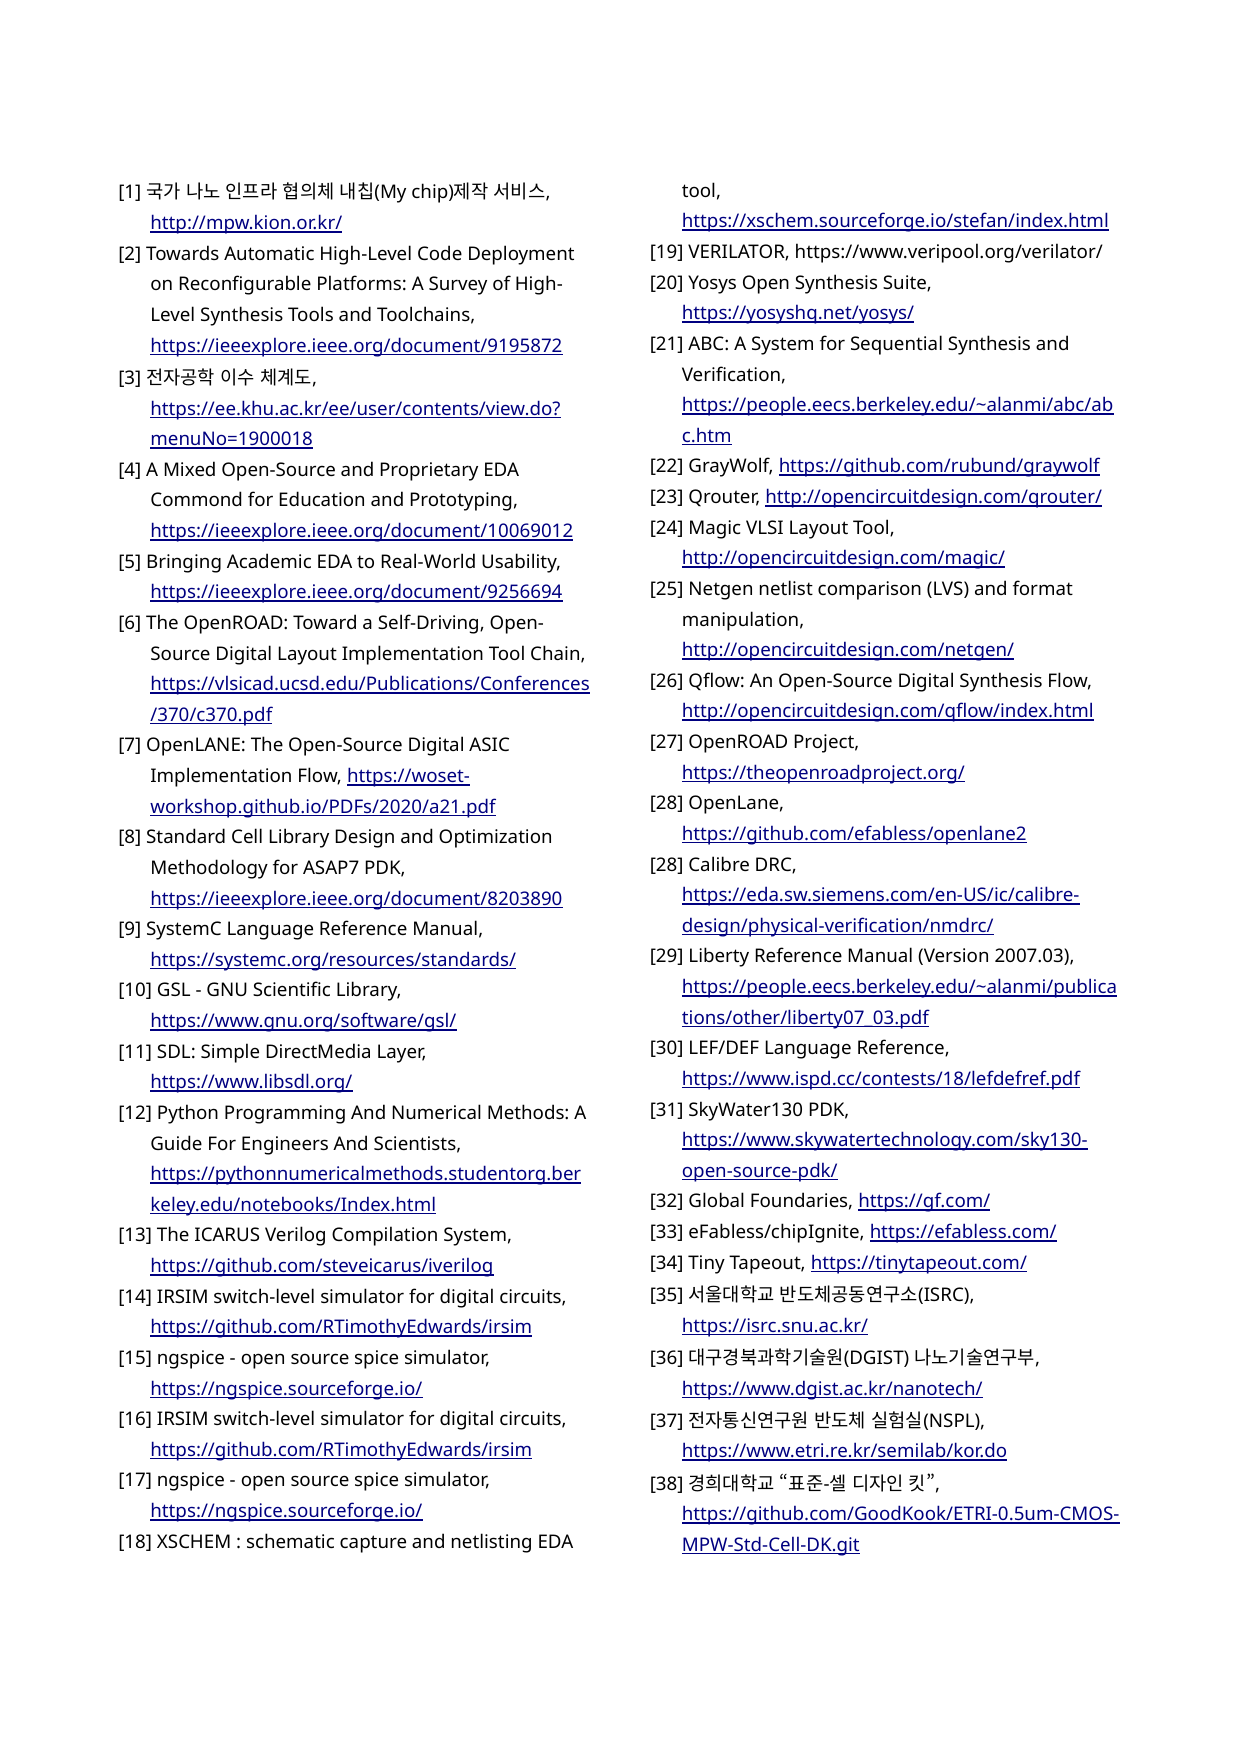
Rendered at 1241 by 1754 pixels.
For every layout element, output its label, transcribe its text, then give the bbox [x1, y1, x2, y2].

text [23] Qrouter, http://opencircuitdesign.com/qrouter/ [649, 483, 1122, 509]
text [31] SkyWater130 PDK, https://www.skywatertechnology.com/sky130-open-source-pdk/ [649, 1096, 1122, 1183]
text [29] Liberty Reference Manual (Version 2007.03), https://people.eecs.berkeley.edu/~alanmi/publications/other/liberty07_03.pdf [649, 943, 1122, 1029]
text [26] Qflow: An Open-Source Digital Synthesis Flow, http://opencircuitdesign.com/qflow/index.html [649, 667, 1122, 723]
text [1] 국가 나노 인프라 협의체 내칩(My chip)제작 서비스, http://mpw.kion.or.kr/ [118, 177, 591, 235]
text [3] 전자공학 이수 체계도, https://ee.khu.ac.kr/ee/user/contents/view.do?menuNo=1900018 [118, 363, 591, 451]
text [35] 서울대학교 반도체공동연구소(ISRC), https://isrc.snu.ac.kr/ [649, 1280, 1122, 1337]
text [25] Netgen netlist comparison (LVS) and format manipulation, http://opencircuitdesign.com/netgen/ [649, 575, 1122, 662]
text [9] SystemC Language Reference Manual, https://systemc.org/resources/standards/ [118, 916, 591, 972]
text [16] IRSIM switch-level simulator for digital circuits, https://github.com/RTimothyEdwards/irsim [118, 1406, 591, 1462]
text [7] OpenLANE: The Open-Source Digital ASIC Implementation Flow, https://woset-workshop.github.io/PDFs/2020/a21.pdf [118, 732, 591, 818]
text [36] 대구경북과학기술원(DGIST) 나노기술연구부, https://www.dgist.ac.kr/nanotech/ [649, 1343, 1122, 1400]
text [10] GSL - GNU Scientific Library, https://www.gnu.org/software/gsl/ [118, 977, 591, 1033]
text [2] Towards Automatic High-Level Code Deployment on Reconfigurable Platforms: A Survey of High-Level Synthesis Tools and Toolchains, https://ieeexplore.ieee.org/document/9195872 [118, 240, 591, 357]
text [5] Bringing Academic EDA to Real-World Usability, https://ieeexplore.ieee.org/document/9256694 [118, 548, 591, 604]
text [8] Standard Cell Library Design and Optimization Methodology for ASAP7 PDK, https://ieeexplore.ieee.org/document/8203890 [118, 824, 591, 910]
text [11] SDL: Simple DirectMedia Layer, https://www.libsdl.org/ [118, 1038, 591, 1094]
text [28] Calibre DRC, https://eda.sw.siemens.com/en-US/ic/calibre-design/physical-verification/nmdrc/ [649, 851, 1122, 938]
text [32] Global Foundaries, https://gf.com/ [649, 1188, 1122, 1213]
text [34] Tiny Tapeout, https://tinytapeout.com/ [649, 1249, 1122, 1274]
text [37] 전자통신연구원 반도체 실험실(NSPL), https://www.etri.re.kr/semilab/kor.do [649, 1406, 1122, 1463]
text [20] Yosys Open Synthesis Suite, https://yosyshq.net/yosys/ [649, 269, 1122, 325]
text [12] Python Programming And Numerical Methods: A Guide For Engineers And Scientists, https://pythonnumericalmethods.studentorg.berkeley.edu/notebooks/Index.html [118, 1099, 591, 1217]
text [17] ngspice - open source spice simulator, https://ngspice.sourceforge.io/ [118, 1467, 591, 1523]
text [13] The ICARUS Verilog Compilation System, https://github.com/steveicarus/iverilog [118, 1222, 591, 1278]
text [27] OpenROAD Project, https://theopenroadproject.org/ [649, 728, 1122, 784]
text [21] ABC: A System for Sequential Synthesis and Verification, https://people.eecs.berkeley.edu/~alanmi/abc/abc.htm [649, 330, 1122, 448]
text [30] LEF/DEF Language Reference, https://www.ispd.cc/contests/18/lefdefref.pdf [649, 1035, 1122, 1091]
text [28] OpenLane, https://github.com/efabless/openlane2 [649, 790, 1122, 846]
text tool, https://xschem.sourceforge.io/stefan/index.html [649, 177, 1122, 233]
text [33] eFabless/chipIgnite, https://efabless.com/ [649, 1218, 1122, 1244]
text [14] IRSIM switch-level simulator for digital circuits, https://github.com/RTimothyEdwards/irsim [118, 1283, 591, 1339]
text [24] Magic VLSI Layout Tool, http://opencircuitdesign.com/magic/ [649, 514, 1122, 570]
text [6] The OpenROAD: Toward a Self-Driving, Open-Source Digital Layout Implementation Tool Chain, https://vlsicad.ucsd.edu/Publications/Conferences/370/c370.pdf [118, 609, 591, 727]
text [19] VERILATOR, https://www.veripool.org/verilator/ [649, 238, 1122, 264]
text [38] 경희대학교 “표준-셀 디자인 킷”, https://github.com/GoodKook/ETRI-0.5um-CMOS-MPW-Std-Cell-DK.git [649, 1468, 1122, 1557]
text [22] GrayWolf, https://github.com/rubund/graywolf [649, 453, 1122, 478]
text [15] ngspice - open source spice simulator, https://ngspice.sourceforge.io/ [118, 1344, 591, 1400]
text [4] A Mixed Open-Source and Proprietary EDA Commond for Education and Prototyping, https://ieeexplore.ieee.org/document/10069012 [118, 456, 591, 543]
text [18] XSCHEM : schematic capture and netlisting EDA [118, 1528, 591, 1553]
